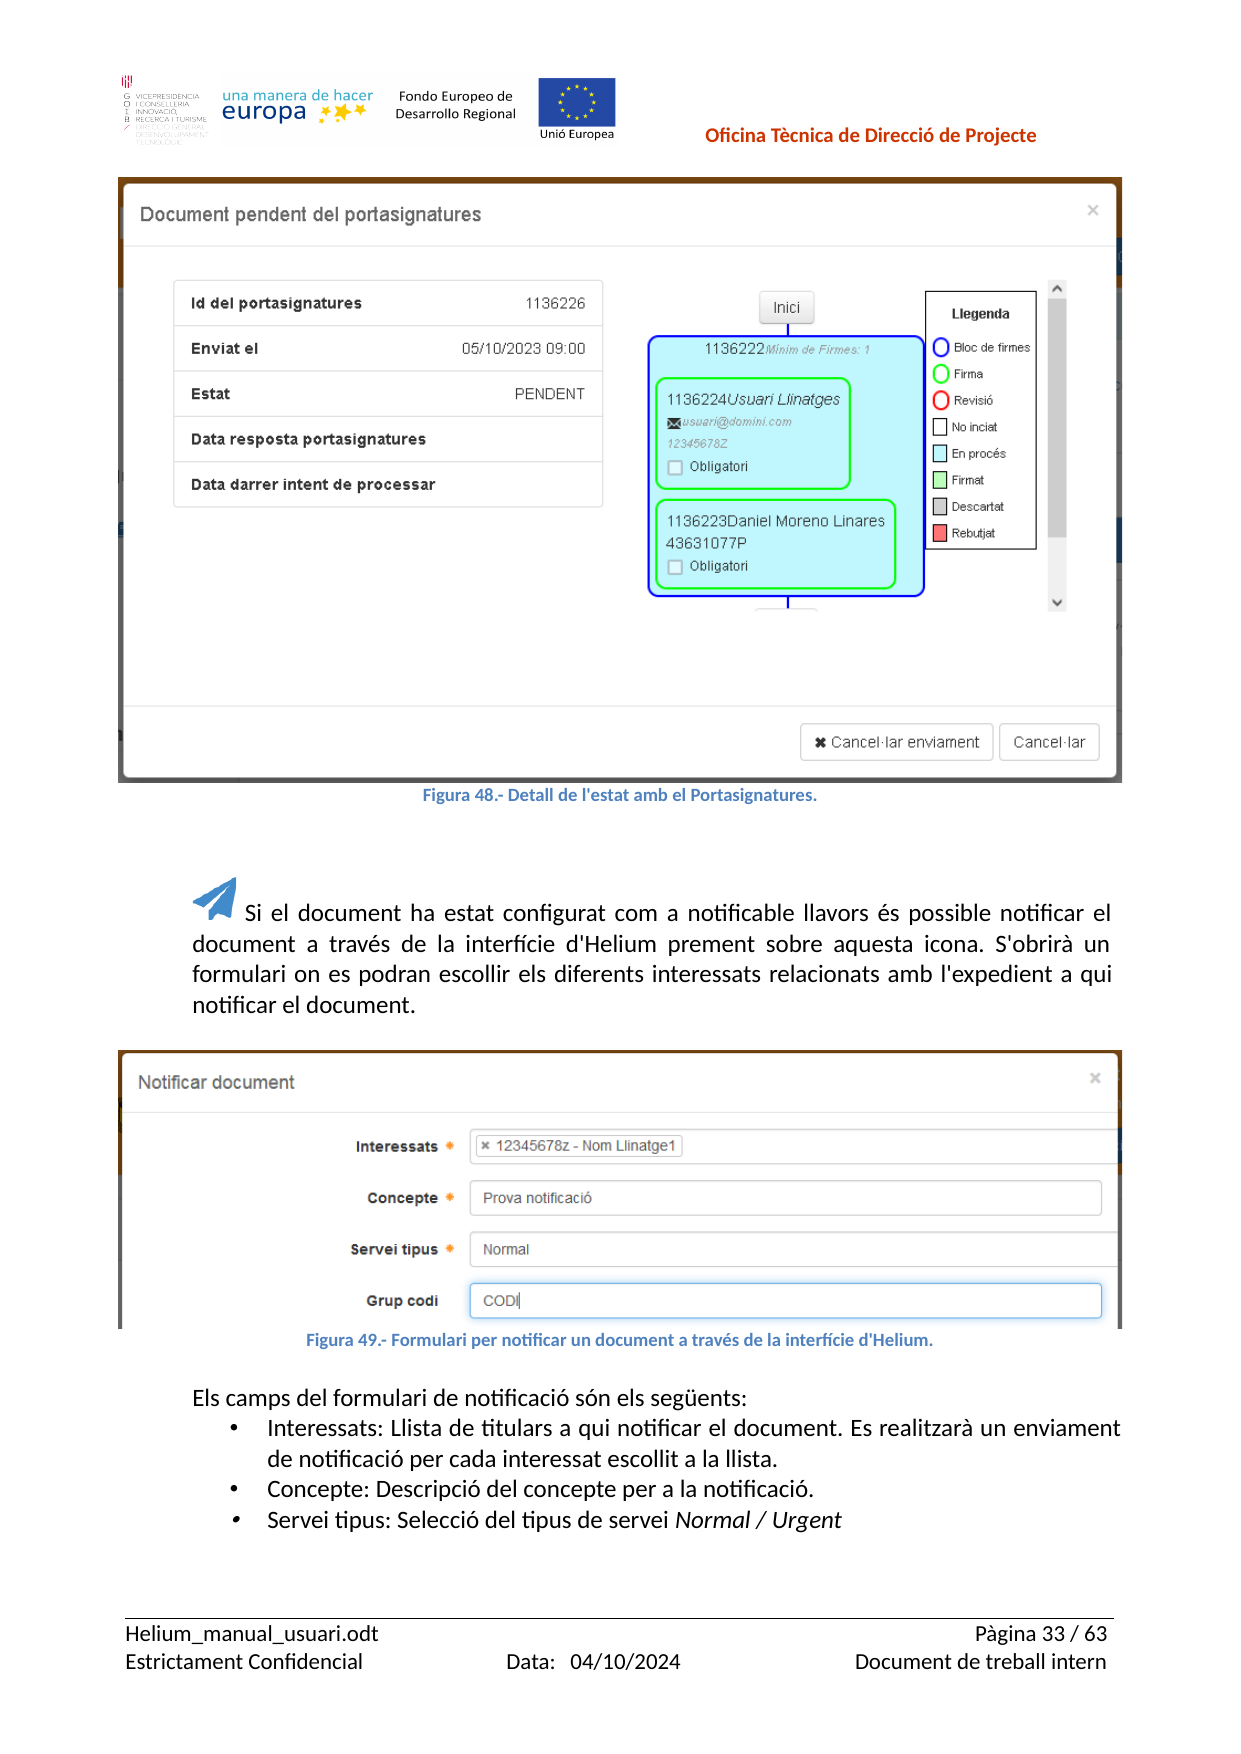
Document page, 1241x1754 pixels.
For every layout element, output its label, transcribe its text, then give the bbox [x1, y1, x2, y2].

list Interessats: Llista de titulars a qui notificar el document. Es realitzarà un enviament de notificació per cada interessat escollit a la llista. [229, 1412, 1122, 1473]
text Figura 49.- Formulari per notificar un document a través de la interfície d'Helium. [118, 1329, 1122, 1351]
text Figura 48.- Detall de l'estat amb el Portasignatures. [118, 783, 1122, 806]
picture [118, 73, 213, 147]
list Servei tipus: Selecció del tipus de servei Normal / Urgent [229, 1504, 1122, 1534]
picture [118, 1050, 1123, 1329]
text Si el document ha estat configurat com a notificable llavors és possible notificar el document a través de la interfície d'Helium prement sobre aquesta icona. S'obrirà un formulari on es podran escollir els diferents interessats relacionats amb l'expedient a qui notificar el document. [118, 897, 1122, 1019]
picture [118, 177, 1123, 783]
list Concepte: Descripció del concepte per a la notificació. [229, 1473, 1122, 1504]
text Els camps del formulari de notificació són els següents: [118, 1382, 1122, 1412]
picture [219, 73, 621, 147]
picture [191, 872, 237, 920]
